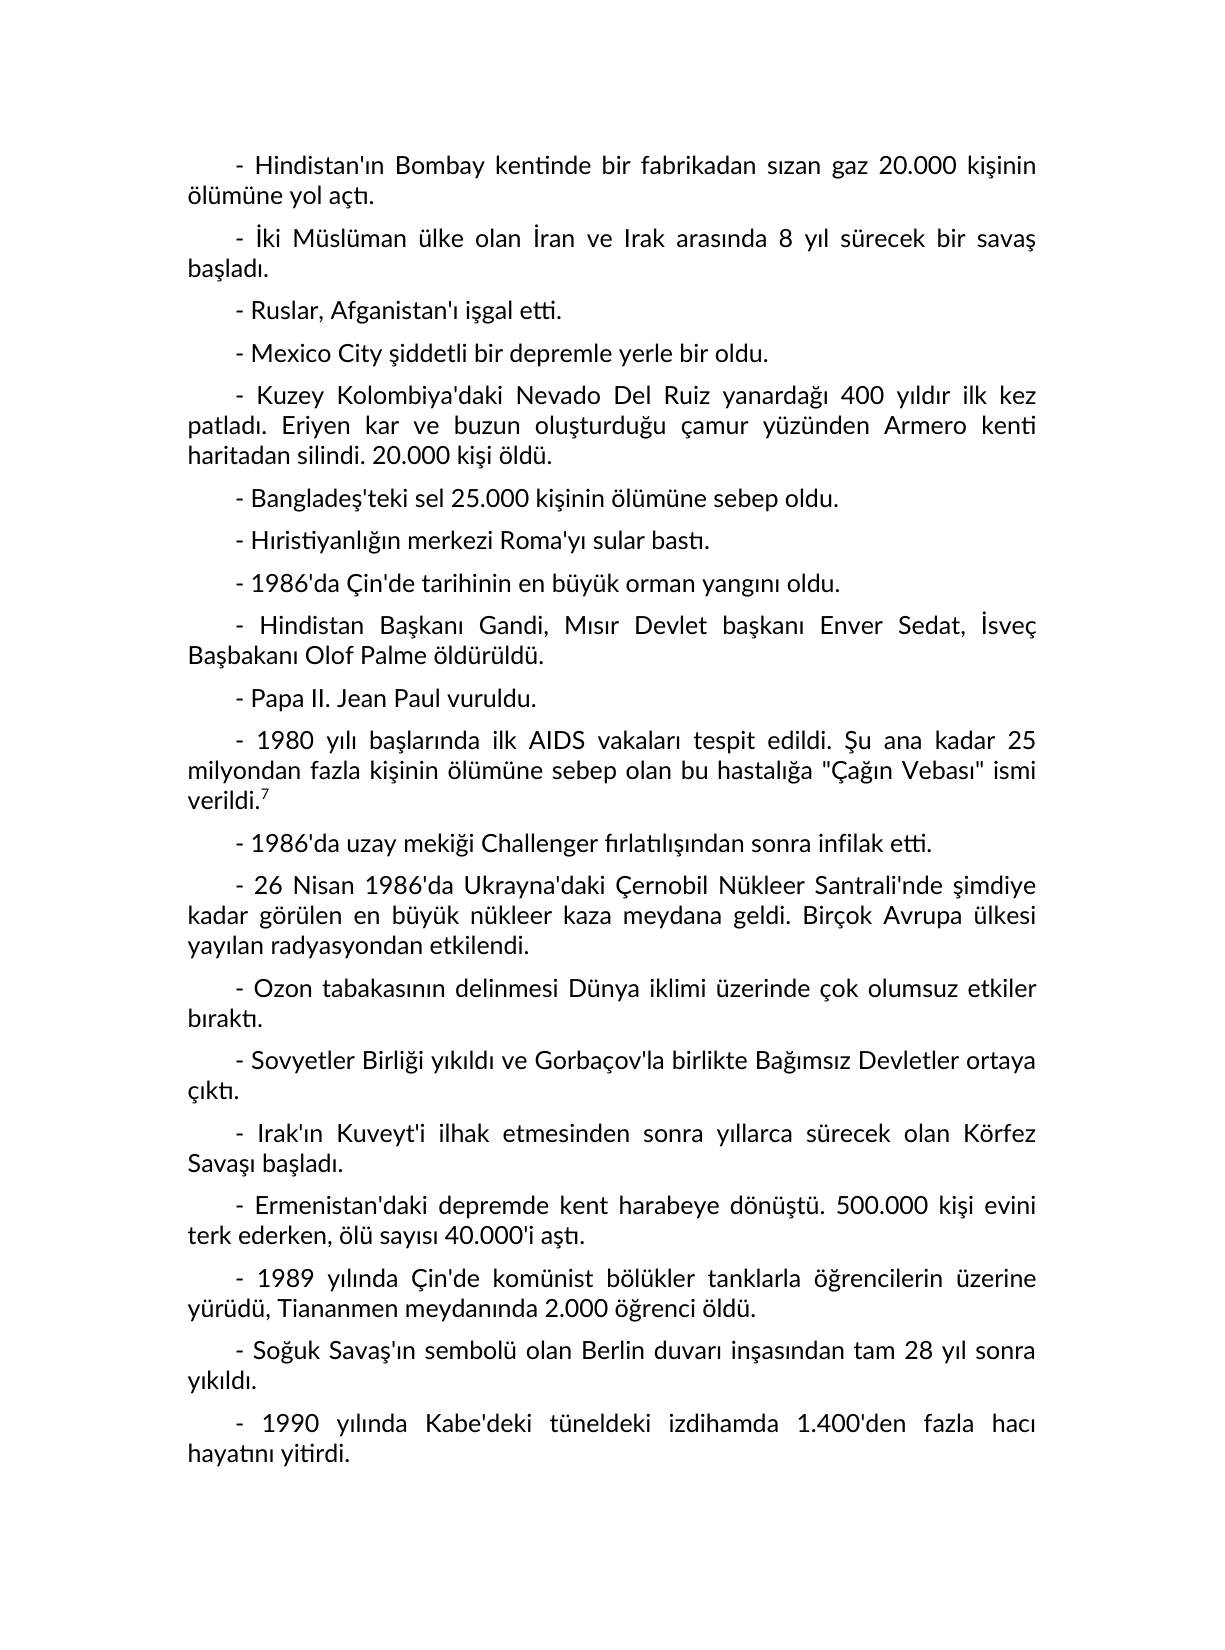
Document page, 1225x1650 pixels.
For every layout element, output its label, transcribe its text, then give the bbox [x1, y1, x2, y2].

text - İki Müslüman ülke olan İran ve Irak arasında 8 yıl sürecek bir savaş başladı. [187, 222, 1037, 282]
text - 1986'da Çin'de tarihinin en büyük orman yangını oldu. [187, 567, 1037, 597]
text - Mexico City şiddetli bir depremle yerle bir oldu. [187, 337, 1037, 367]
text - Kuzey Kolombiya'daki Nevado Del Ruiz yanardağı 400 yıldır ilk kez patladı. Eriyen kar ve buzun oluşturduğu çamur yüzünden Armero kenti haritadan silindi. 20.000 kişi öldü. [187, 380, 1037, 470]
text - 1990 yılında Kabe'deki tüneldeki izdihamda 1.400'den fazla hacı hayatını yitirdi. [187, 1407, 1037, 1467]
text - Irak'ın Kuveyt'i ilhak etmesinden sonra yıllarca sürecek olan Körfez Savaşı başladı. [187, 1117, 1037, 1177]
text - Hıristiyanlığın merkezi Roma'yı sular bastı. [187, 525, 1037, 555]
text - Bangladeş'teki sel 25.000 kişinin ölümüne sebep oldu. [187, 482, 1037, 512]
text - Sovyetler Birliği yıkıldı ve Gorbaçov'la birlikte Bağımsız Devletler ortaya çıktı. [187, 1045, 1037, 1105]
text - 1989 yılında Çin'de komünist bölükler tanklarla öğrencilerin üzerine yürüdü, Tiananmen meydanında 2.000 öğrenci öldü. [187, 1262, 1037, 1322]
text - Ermenistan'daki depremde kent harabeye dönüştü. 500.000 kişi evini terk ederken, ölü sayısı 40.000'i aştı. [187, 1190, 1037, 1250]
text - Hindistan Başkanı Gandi, Mısır Devlet başkanı Enver Sedat, İsveç Başbakanı Olof Palme öldürüldü. [187, 610, 1037, 670]
text - 1980 yılı başlarında ilk AIDS vakaları tespit edildi. Şu ana kadar 25 milyondan fazla kişinin ölümüne sebep olan bu hastalığa "Çağın Vebası" ismi verildi.7 [187, 725, 1037, 815]
text - Papa II. Jean Paul vuruldu. [187, 682, 1037, 712]
text - 26 Nisan 1986'da Ukrayna'daki Çernobil Nükleer Santrali'nde şimdiye kadar görülen en büyük nükleer kaza meydana geldi. Birçok Avrupa ülkesi yayılan radyasyondan etkilendi. [187, 870, 1037, 960]
text - Ozon tabakasının delinmesi Dünya iklimi üzerinde çok olumsuz etkiler bıraktı. [187, 972, 1037, 1032]
text - 1986'da uzay mekiği Challenger fırlatılışından sonra infilak etti. [187, 827, 1037, 857]
text - Hindistan'ın Bombay kentinde bir fabrikadan sızan gaz 20.000 kişinin ölümüne yol açtı. [187, 150, 1037, 210]
text - Ruslar, Afganistan'ı işgal etti. [187, 295, 1037, 325]
text - Soğuk Savaş'ın sembolü olan Berlin duvarı inşasından tam 28 yıl sonra yıkıldı. [187, 1335, 1037, 1395]
